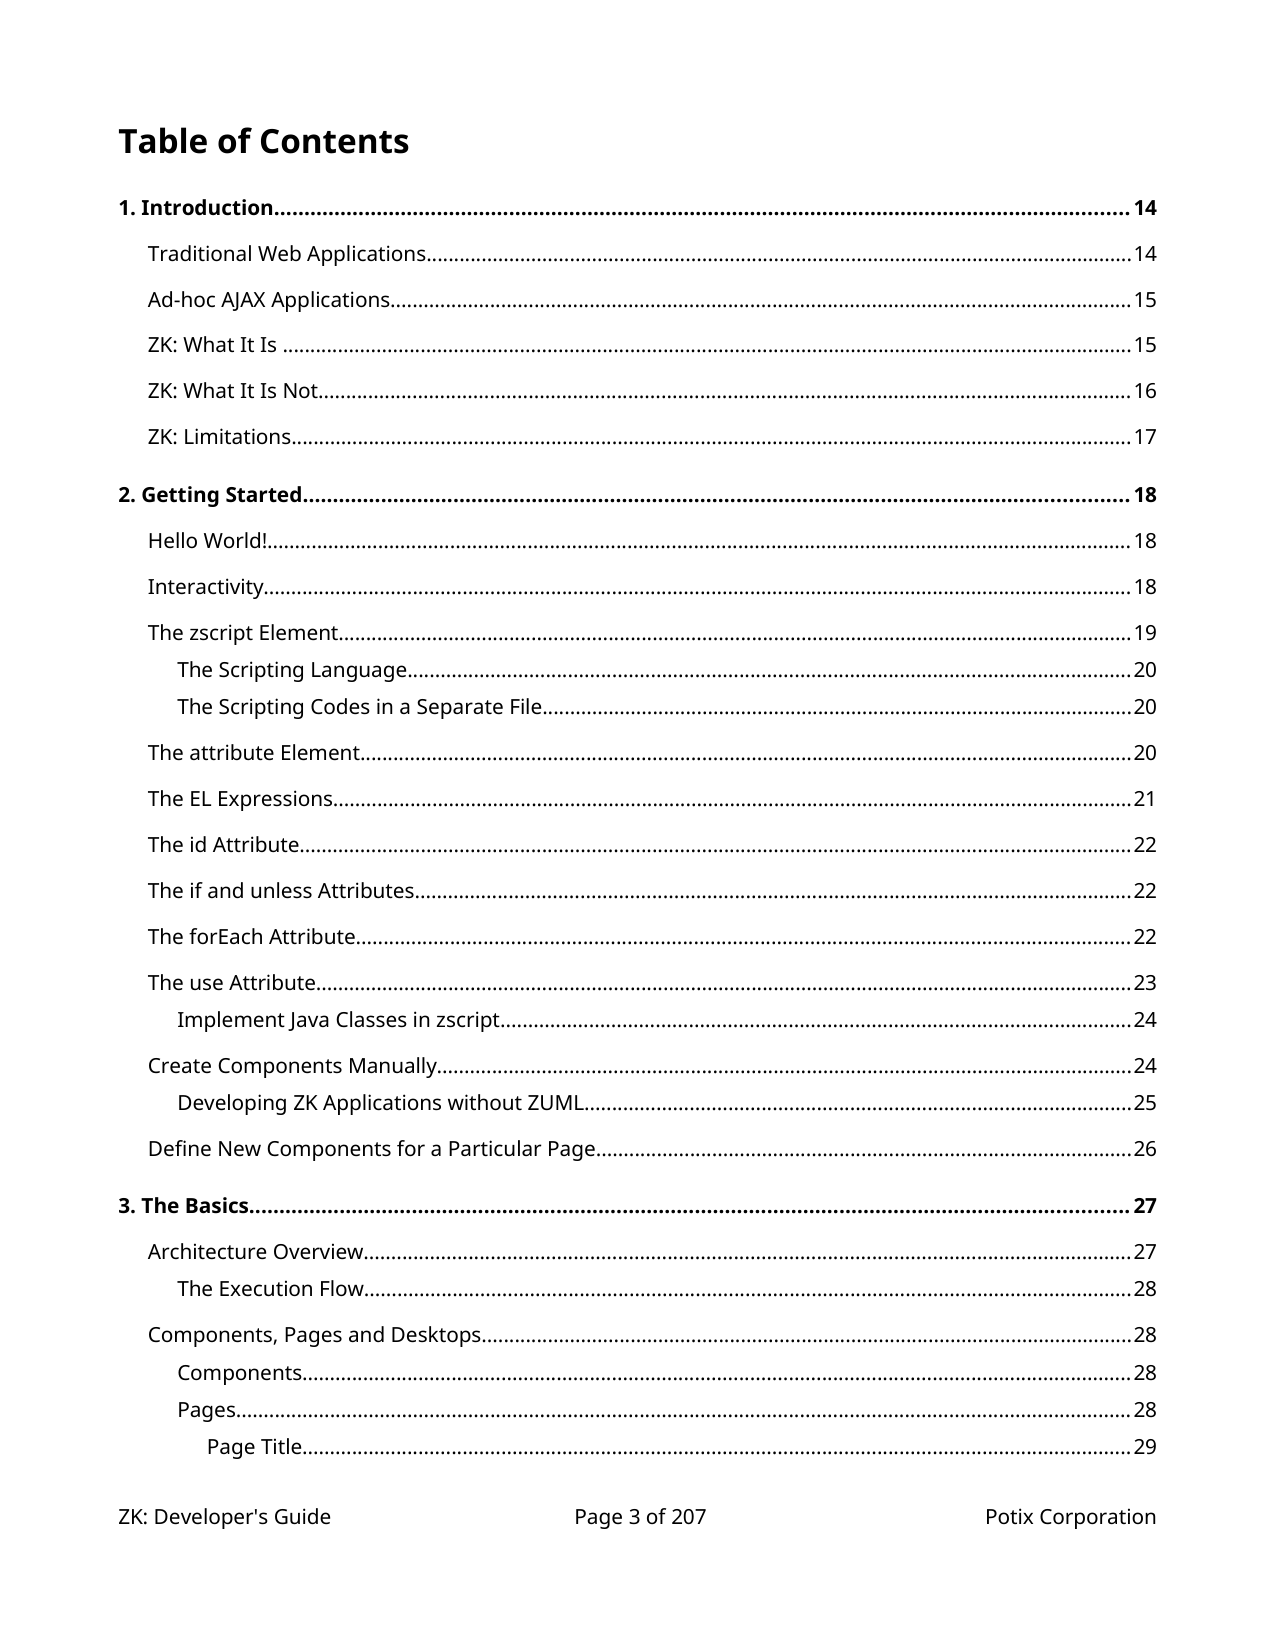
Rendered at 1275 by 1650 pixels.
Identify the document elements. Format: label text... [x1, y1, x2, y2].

text ZK: Limitations 17 [148, 422, 1157, 451]
text The if and unless Attributes 22 [148, 876, 1157, 904]
text The id Attribute 22 [148, 830, 1157, 858]
text Page Title 29 [207, 1432, 1157, 1460]
text Hello World! 18 [148, 526, 1157, 554]
text The forEach Attribute 22 [148, 922, 1157, 950]
text Pages 28 [177, 1395, 1157, 1423]
text The zscript Element 19 [148, 618, 1157, 646]
text The Execution Flow 28 [177, 1274, 1157, 1303]
text Create Components Manually 24 [148, 1051, 1157, 1079]
text The Scripting Codes in a Separate File 20 [177, 692, 1157, 720]
text The attribute Element 20 [148, 738, 1157, 766]
text The use Attribute 23 [148, 968, 1157, 996]
text The EL Expressions 21 [148, 784, 1157, 812]
text Architecture Overview 27 [148, 1237, 1157, 1266]
text 3. The Basics 27 [118, 1192, 1157, 1220]
text 2. Getting Started 18 [118, 480, 1157, 508]
subtitle Table of Contents [118, 118, 1157, 163]
text The Scripting Language 20 [177, 655, 1157, 683]
text Define New Components for a Particular Page 26 [148, 1134, 1157, 1162]
text Components 28 [177, 1358, 1157, 1386]
text Interactivity 18 [148, 572, 1157, 600]
text Implement Java Classes in zscript 24 [177, 1005, 1157, 1033]
text Components, Pages and Desktops 28 [148, 1321, 1157, 1349]
text 1. Introduction 14 [118, 193, 1157, 221]
text ZK: What It Is 15 [148, 331, 1157, 359]
text Developing ZK Applications without ZUML 25 [177, 1088, 1157, 1116]
text Ad-hoc AJAX Applications 15 [148, 285, 1157, 313]
text ZK: What It Is Not 16 [148, 377, 1157, 405]
text Traditional Web Applications 14 [148, 239, 1157, 267]
